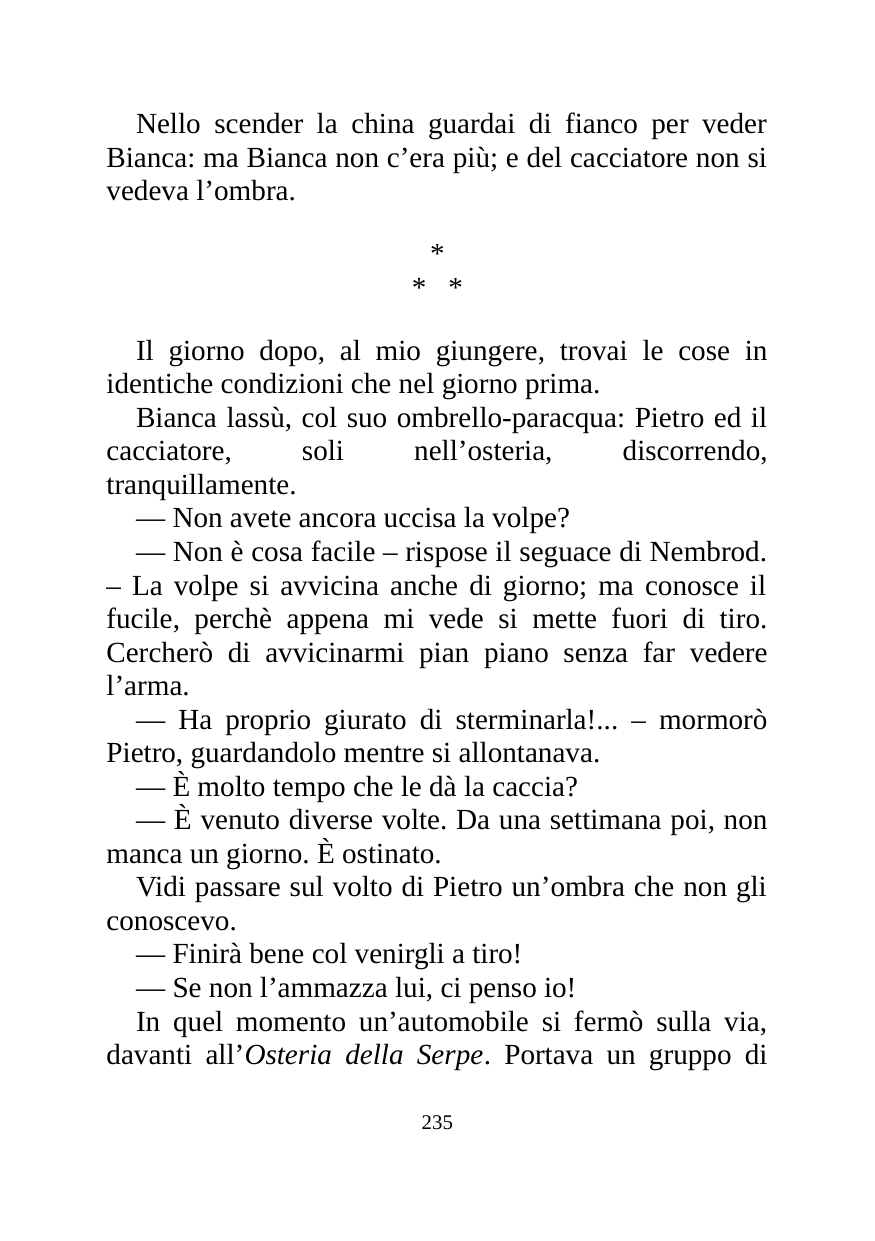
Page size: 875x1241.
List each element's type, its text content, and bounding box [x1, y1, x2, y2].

text Il giorno dopo, al mio giungere, trovai le cose in identiche condizioni che nel giorno prima. [106, 333, 768, 400]
text — Non è cosa facile – rispose il seguace di Nembrod. – La volpe si avvicina anche di giorno; ma conosce il fucile, perchè appena mi vede si mette fuori di tiro. Cercherò di avvicinarmi pian piano senza far vedere l’arma. [106, 534, 768, 702]
text — Non avete ancora uccisa la volpe? [106, 501, 768, 534]
text — È molto tempo che le dà la caccia? [106, 769, 768, 802]
text — Ha proprio giurato di sterminarla!... – mormorò Pietro, guardandolo mentre si allontanava. [106, 702, 768, 769]
text Nello scender la china guardai di fianco per veder Bianca: ma Bianca non c’era più; e del cacciatore non si vedeva l’ombra. [106, 106, 768, 207]
text In quel momento un’automobile si fermò sulla via, davanti all’Osteria della Serpe. Portava un gruppo di [106, 1004, 768, 1071]
text Bianca lassù, col suo ombrello-paracqua: Pietro ed il cacciatore, soli nell’osteria, discorrendo, tranquillamente. [106, 400, 768, 501]
text — Se non l’ammazza lui, ci penso io! [106, 970, 768, 1004]
text Vidi passare sul volto di Pietro un’ombra che non gli conoscevo. [106, 869, 768, 937]
text * * * [106, 236, 768, 303]
text — Finirà bene col venirgli a tiro! [106, 937, 768, 970]
text — È venuto diverse volte. Da una settimana poi, non manca un giorno. È ostinato. [106, 802, 768, 869]
